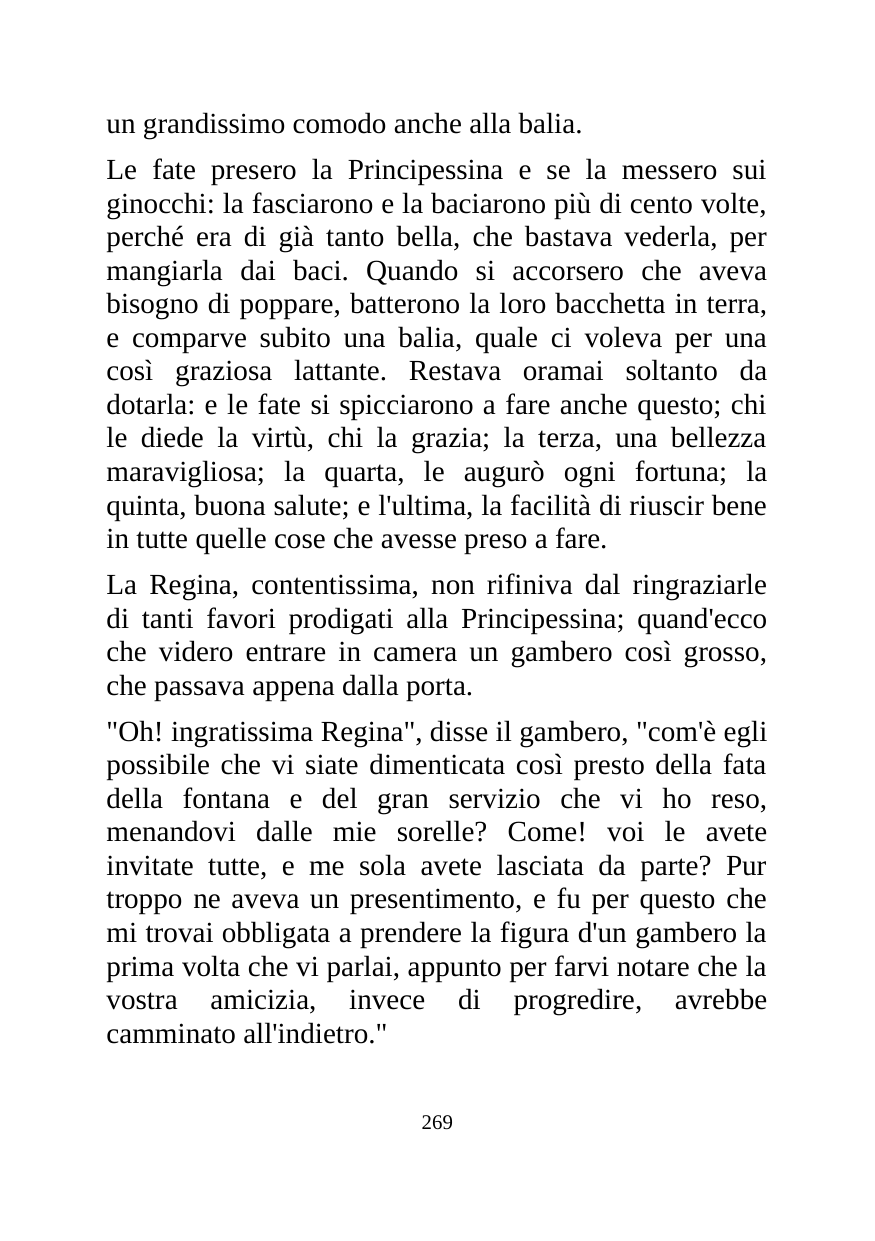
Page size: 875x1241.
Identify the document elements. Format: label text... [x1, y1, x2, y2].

text "Oh! ingratissima Regina", disse il gambero, "com'è egli possibile che vi siate dimenticata così presto della fata della fontana e del gran servizio che vi ho reso, menandovi dalle mie sorelle? Come! voi le avete invitate tutte, e me sola avete lasciata da parte? Pur troppo ne aveva un presentimento, e fu per questo che mi trovai obbligata a prendere la figura d'un gambero la prima volta che vi parlai, appunto per farvi notare che la vostra amicizia, invece di progredire, avrebbe camminato all'indietro." [106, 714, 768, 1049]
text La Regina, contentissima, non rifiniva dal ringraziarle di tanti favori prodigati alla Principessina; quand'ecco che videro entrare in camera un gambero così grosso, che passava appena dalla porta. [106, 567, 768, 701]
text un grandissimo comodo anche alla balia. [106, 106, 768, 140]
text Le fate presero la Principessina e se la messero sui ginocchi: la fasciarono e la baciarono più di cento volte, perché era di già tanto bella, che bastava vederla, per mangiarla dai baci. Quando si accorsero che aveva bisogno di poppare, batterono la loro bacchetta in terra, e comparve subito una balia, quale ci voleva per una così graziosa lattante. Restava oramai soltanto da dotarla: e le fate si spicciarono a fare anche questo; chi le diede la virtù, chi la grazia; la terza, una bellezza maravigliosa; la quarta, le augurò ogni fortuna; la quinta, buona salute; e l'ultima, la facilità di riuscir bene in tutte quelle cose che avesse preso a fare. [106, 152, 768, 555]
